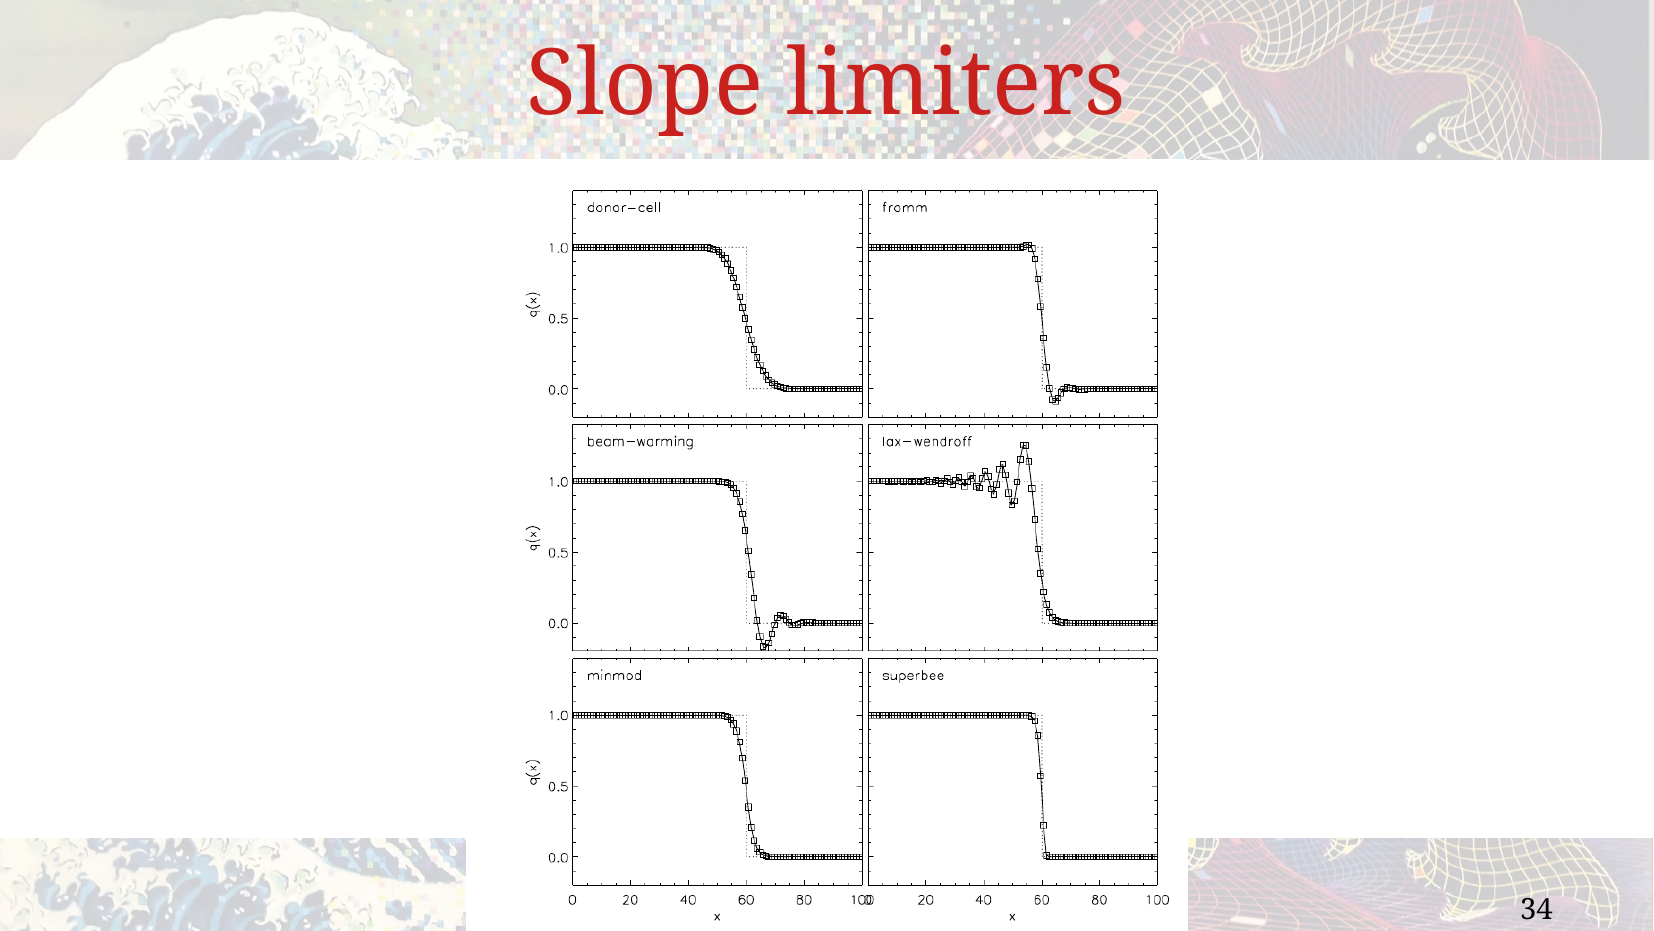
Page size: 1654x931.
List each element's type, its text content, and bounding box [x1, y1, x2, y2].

picture [466, 159, 1188, 931]
title Slope limiters [0, 1, 1654, 157]
